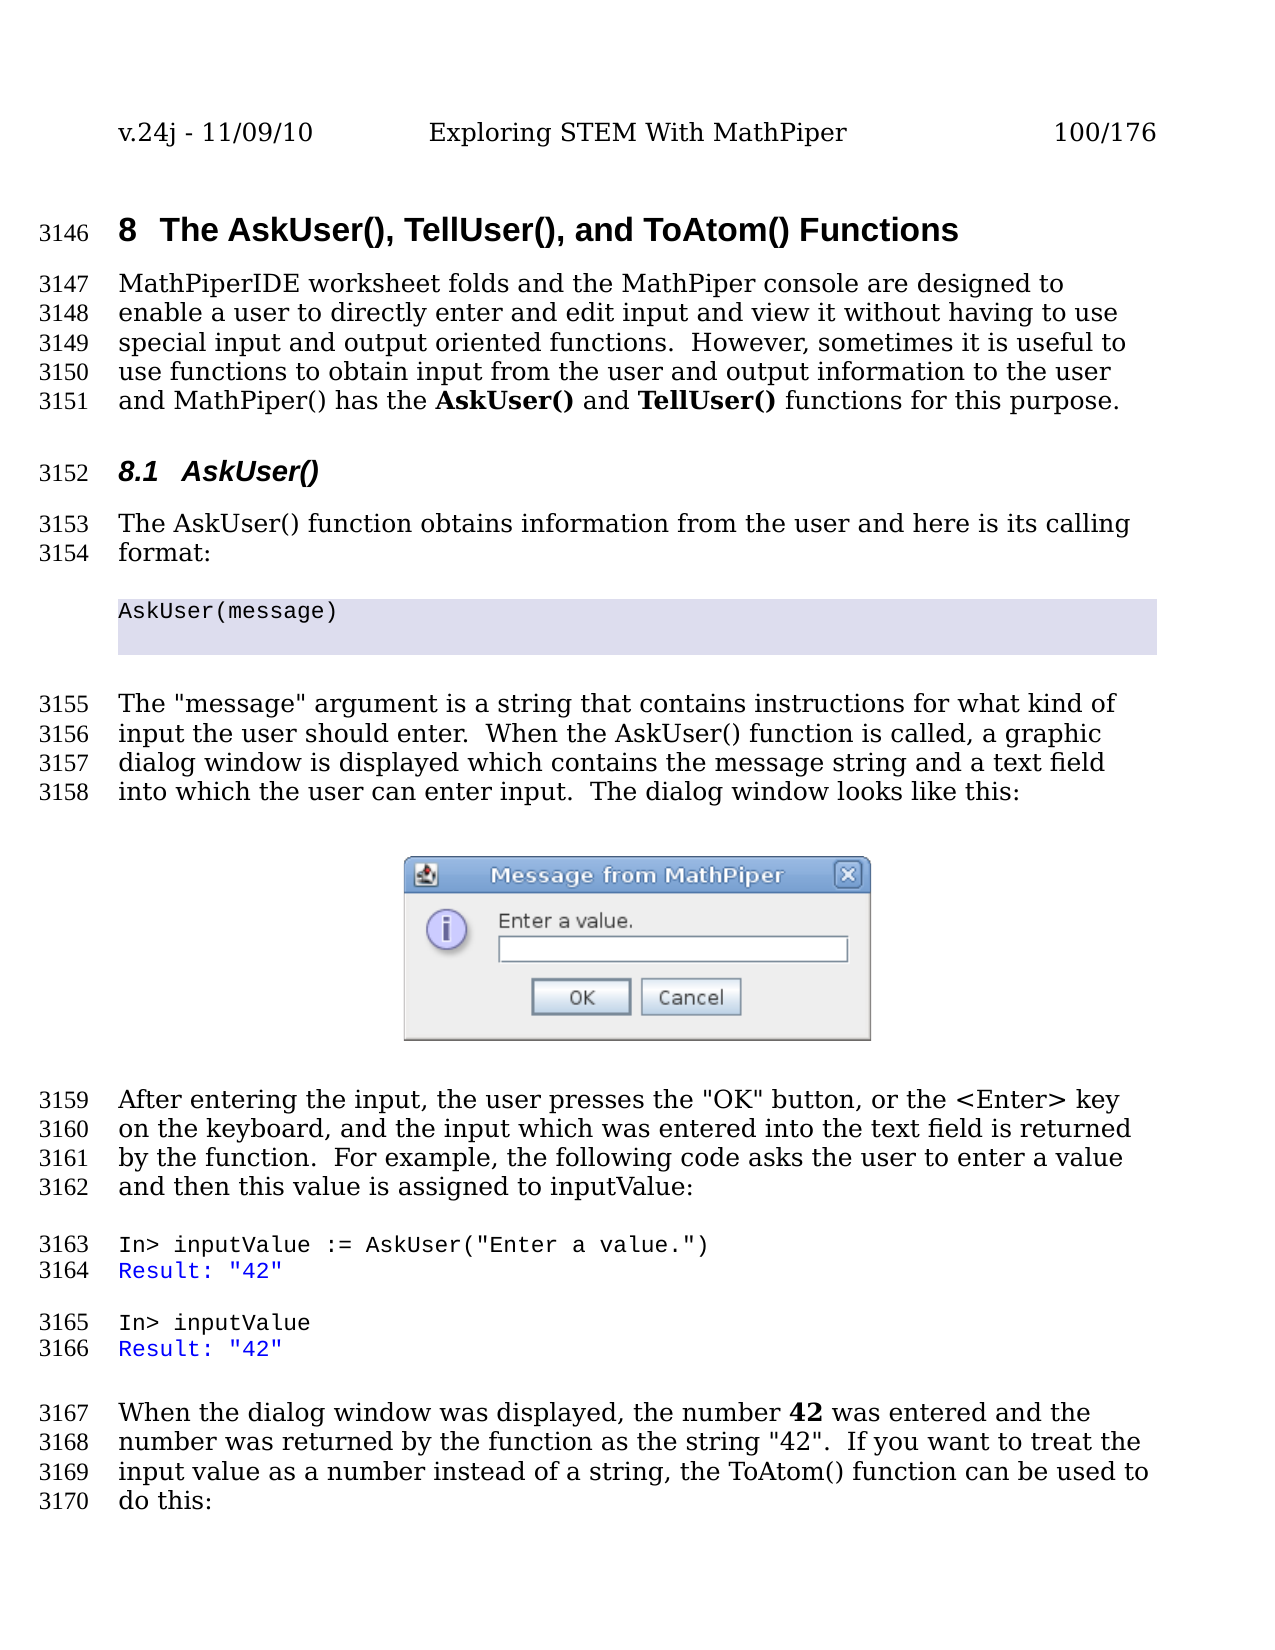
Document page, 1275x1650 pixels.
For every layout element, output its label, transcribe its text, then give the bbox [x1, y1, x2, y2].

subtitle The AskUser(), TellUser(), and ToAtom() Functions [118, 210, 1157, 248]
subtitle AskUser() [118, 454, 1157, 488]
table_header AskUser(message) [118, 599, 1157, 655]
text Result: "42" [118, 1337, 1157, 1363]
text The "message" argument is a string that contains instructions for what kind of input the user should enter. When the AskUser() function is called, a graphic dialog window is displayed which contains the message string and a text field into which the user can enter input. The dialog window looks like this: [118, 689, 1157, 806]
text When the dialog window was displayed, the number 42 was entered and the number was returned by the function as the string "42". If you want to treat the input value as a number instead of a string, the ToAtom() function can be used to do this: [118, 1398, 1157, 1515]
text MathPiperIDE worksheet folds and the MathPiper console are designed to enable a user to directly enter and edit input and view it without having to use special input and output oriented functions. However, sometimes it is useful to use functions to obtain input from the user and output information to the user and MathPiper() has the AskUser() and TellUser() functions for this purpose. [118, 269, 1157, 415]
text After entering the input, the user presses the "OK" button, or the <Enter> key on the keyboard, and the input which was entered into the text field is returned by the function. For example, the following code asks the user to enter a value and then this value is assigned to inputValue: [118, 1085, 1157, 1202]
text The AskUser() function obtains information from the user and here is its calling format: [118, 509, 1157, 567]
text In> inputValue := AskUser("Enter a value.") [118, 1234, 1157, 1259]
picture [403, 856, 872, 1041]
text In> inputValue [118, 1311, 1157, 1337]
text Result: "42" [118, 1259, 1157, 1286]
